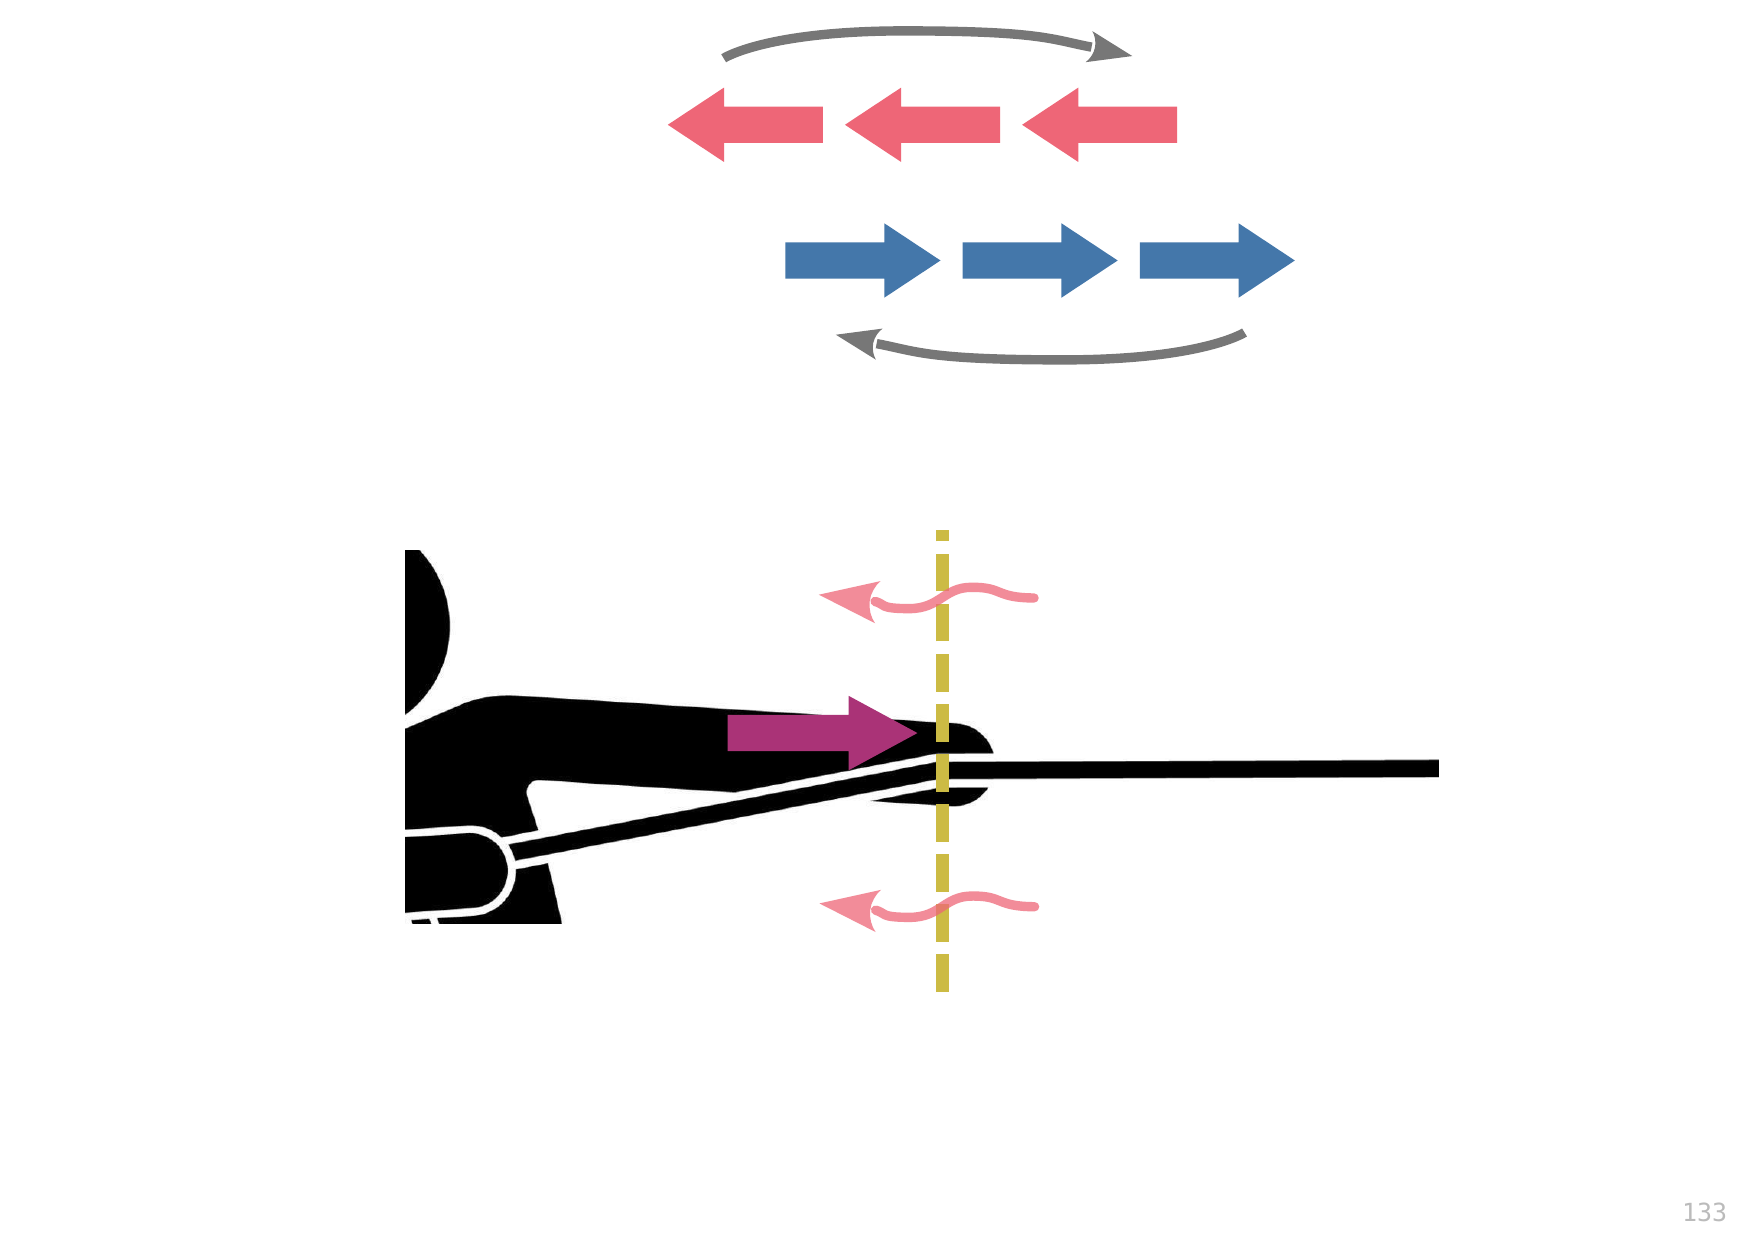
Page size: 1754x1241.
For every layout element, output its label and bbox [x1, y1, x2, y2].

text_box [1139, 223, 1295, 298]
text_box [667, 87, 823, 162]
text_box [844, 87, 1001, 162]
picture [405, 550, 1439, 924]
text_box [962, 223, 1118, 298]
text_box [727, 695, 918, 771]
text_box [785, 223, 941, 298]
text_box [1022, 87, 1178, 162]
